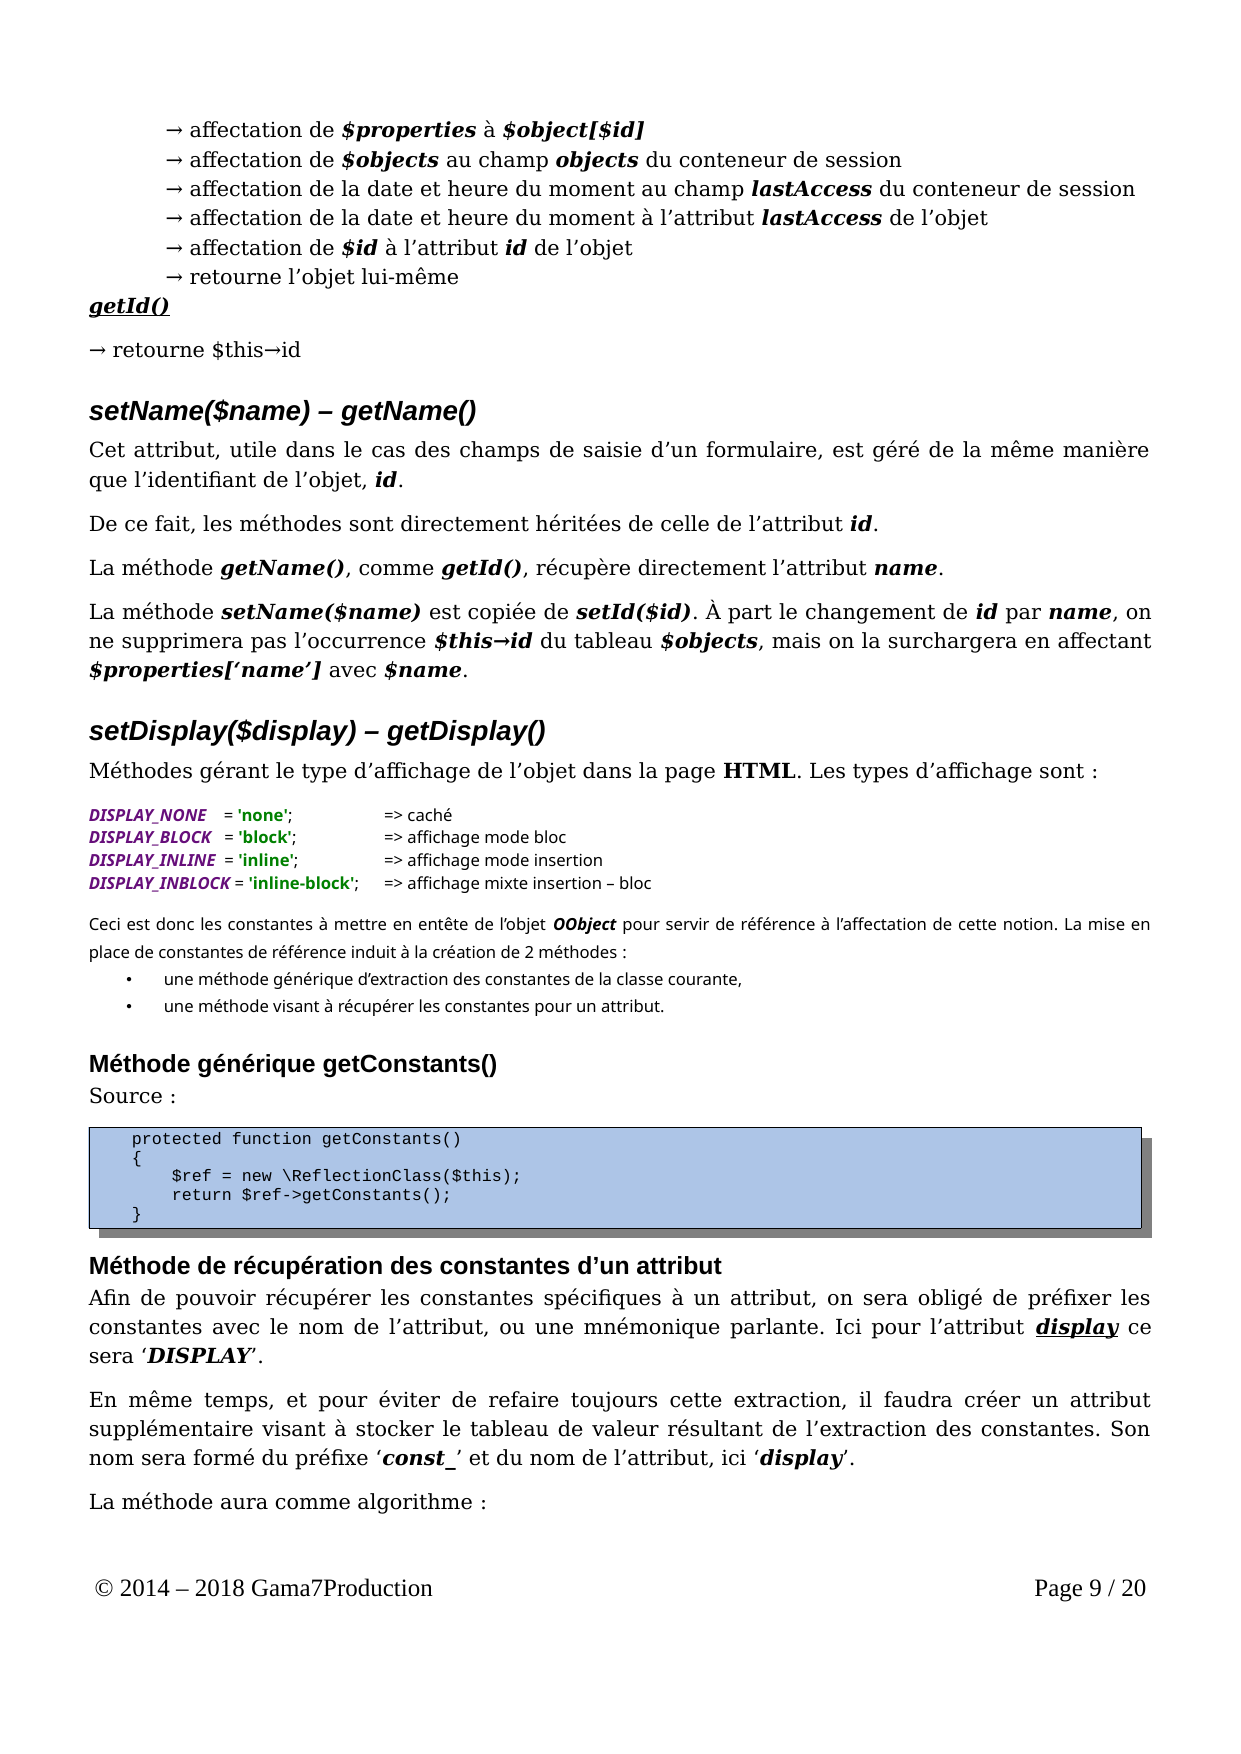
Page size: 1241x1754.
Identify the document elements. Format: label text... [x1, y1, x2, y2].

list une méthode visant à récupérer les constantes pour un attribut. [126, 994, 1152, 1017]
text DISPLAY_NONE = 'none'; => caché [88, 803, 1152, 826]
text Source : [88, 1084, 1152, 1108]
text → affectation de la date et heure du moment à l’attribut lastAccess de l’objet [165, 206, 1152, 231]
text → affectation de $properties à $object[$id] [165, 118, 1152, 143]
text Cet attribut, utile dans le cas des champs de saisie d’un formulaire, est géré de la même manière que l’identifiant de l’objet, id. [88, 438, 1152, 492]
text → retourne $this→id [88, 338, 1152, 362]
text Afin de pouvoir récupérer les constantes spécifiques à un attribut, on sera obligé de préfixer les constantes avec le nom de l’attribut, ou une mnémonique parlante. Ici pour l’attribut display ce sera ‘DISPLAY’. [88, 1286, 1152, 1368]
text } [90, 1203, 1141, 1228]
text getId() [88, 294, 1152, 318]
subtitle setDisplay($display) – getDisplay() [88, 715, 1152, 747]
text → affectation de $objects au champ objects du conteneur de session [165, 147, 1152, 172]
text $ref = new \ReflectionClass($this); [90, 1165, 1141, 1184]
text DISPLAY_INLINE = 'inline'; => affichage mode insertion [88, 848, 1152, 871]
text Ceci est donc les constantes à mettre en entête de l’objet OObject pour servir de référence à l’affectation de cette notion. La mise en place de constantes de référence induit à la création de 2 méthodes : [88, 913, 1152, 963]
text → affectation de la date et heure du moment au champ lastAccess du conteneur de session [165, 177, 1152, 201]
text DISPLAY_BLOCK = 'block'; => affichage mode bloc [88, 826, 1152, 848]
text De ce fait, les méthodes sont directement héritées de celle de l’attribut id. [88, 512, 1152, 536]
list une méthode générique d’extraction des constantes de la classe courante, [126, 967, 1152, 990]
text DISPLAY_INBLOCK = 'inline-block'; => affichage mixte insertion – bloc [88, 871, 1152, 894]
text La méthode setName($name) est copiée de setId($id). À part le changement de id par name, on ne supprimera pas l’occurrence $this→id du tableau $objects, mais on la surchargera en affectant $properties[‘name’] avec $name. [88, 599, 1152, 683]
text En même temps, et pour éviter de refaire toujours cette extraction, il faudra créer un attribut supplémentaire visant à stocker le tableau de valeur résultant de l’extraction des constantes. Son nom sera formé du préfixe ‘const_’ et du nom de l’attribut, ici ‘display’. [88, 1388, 1152, 1471]
text → retourne l’objet lui-même [165, 265, 1152, 289]
text La méthode getName(), comme getId(), récupère directement l’attribut name. [88, 556, 1152, 580]
subtitle setName($name) – getName() [88, 394, 1152, 426]
text La méthode aura comme algorithme : [88, 1490, 1152, 1514]
text Méthodes gérant le type d’affichage de l’objet dans la page HTML. Les types d’affichage sont : [88, 759, 1152, 784]
text protected function getConstants() [90, 1128, 1141, 1146]
subtitle Méthode générique getConstants() [88, 1049, 1152, 1077]
text { [90, 1146, 1141, 1165]
text return $ref->getConstants(); [90, 1184, 1141, 1203]
text → affectation de $id à l’attribut id de l’objet [165, 236, 1152, 260]
subtitle Méthode de récupération des constantes d’un attribut [88, 1251, 1152, 1279]
